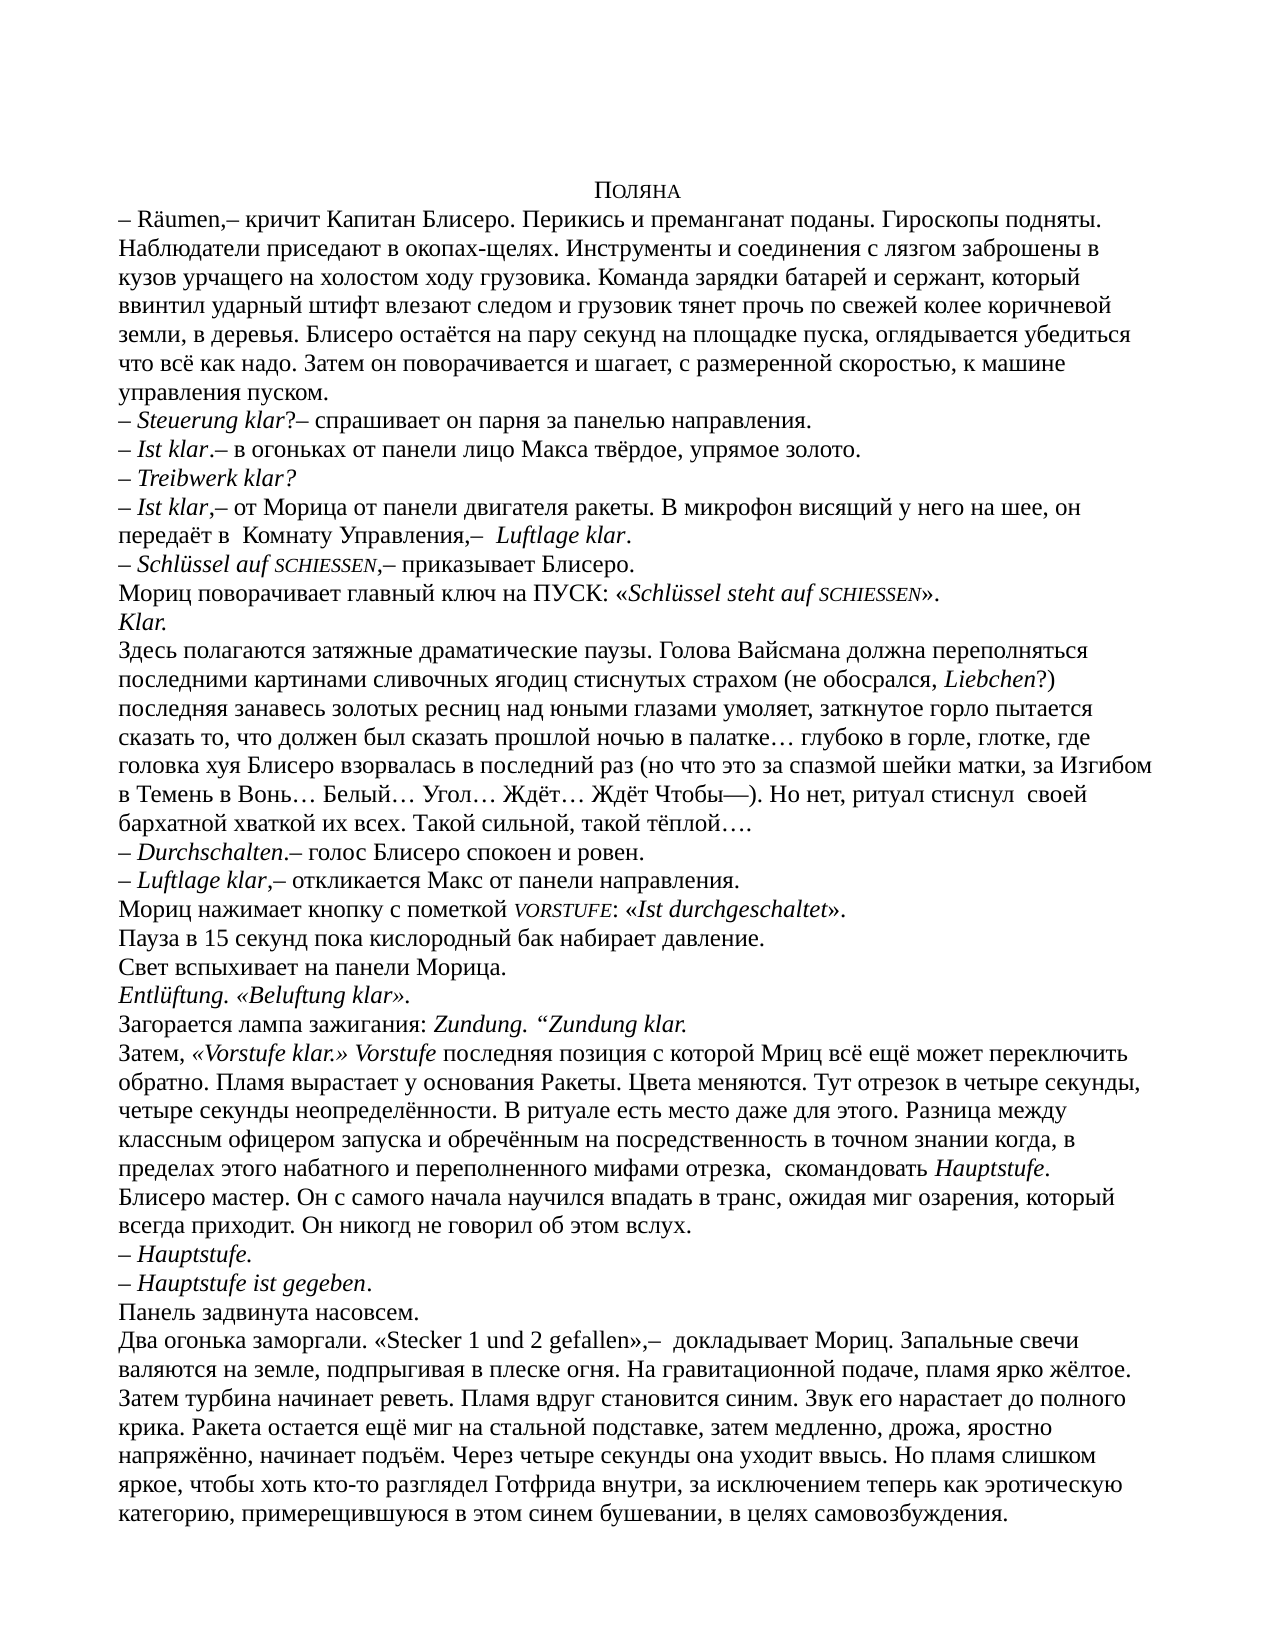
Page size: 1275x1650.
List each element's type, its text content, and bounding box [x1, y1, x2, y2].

text – Hauptstufe. [118, 1239, 1157, 1268]
text – Treibwerk klar? [118, 463, 1157, 492]
text Здесь полагаются затяжные драматические паузы. Голова Вайсмана должна переполняться последними картинами сливочных ягодиц стиснутых страхом (не обосрался, Liebchen?) последняя занавесь золотых ресниц над юными глазами умоляет, заткнутое горло пытается сказать то, что должен был сказать прошлой ночью в палатке… глубоко в горле, глотке, где головка хуя Блисеро взорвалась в последний раз (но что это за спазмой шейки матки, за Изгибом в Темень в Вонь… Белый… Угол… Ждёт… Ждёт Чтобы—). Но нет, ритуал стиснул своей бархатной хваткой их всех. Такой сильной, такой тёплой…. [118, 636, 1157, 837]
text – Steuerung klar?– спрашивает он парня за панелью направления. [118, 406, 1157, 434]
text – Ist klar,– от Морица от панели двигателя ракеты. В микрофон висящий у него на шее, он передаёт в Комнату Управления,– Luftlage klar. [118, 492, 1157, 549]
text Поляна [118, 176, 1157, 204]
text Мориц поворачивает главный ключ на ПУСК: «Schlüssel steht auf schiessen». [118, 578, 1157, 607]
text Блисеро мастер. Он с самого начала научился впадать в транс, ожидая миг озарения, который всегда приходит. Он никогд не говорил об этом вслух. [118, 1182, 1157, 1239]
text – Durchschalten.– голос Блисеро спокоен и ровен. [118, 837, 1157, 866]
text Пауза в 15 секунд пока кислородный бак набирает давление. [118, 923, 1157, 952]
text Мориц нажимает кнопку с пометкой vorstufe: «Ist durchgeschaltet». [118, 894, 1157, 923]
text Два огонька заморгали. «Stecker 1 und 2 gefallen»,– докладывает Мориц. Запальные свечи валяются на земле, подпрыгивая в плеске огня. На гравитационной подаче, пламя ярко жёлтое. Затем турбина начинает реветь. Пламя вдруг становится синим. Звук его нарастает до полного крика. Ракета остается ещё миг на стальной подставке, затем медленно, дрожа, яростно напряжённо, начинает подъём. Через четыре секунды она уходит ввысь. Но пламя слишком яркое, чтобы хоть кто-то разглядел Готфрида внутри, за исключением теперь как эротическую категорию, примерещившуюся в этом синем бушевании, в целях самовозбуждения. [118, 1326, 1157, 1527]
text Свет вспыхивает на панели Морица. [118, 952, 1157, 981]
text Klar. [118, 607, 1157, 636]
text Затем, «Vorstufe klar.» Vorstufe последняя позиция с которой Мриц всё ещё может переключить обратно. Пламя вырастает у основания Ракеты. Цвета меняются. Тут отрезок в четыре секунды, четыре секунды неопределённости. В ритуале есть место даже для этого. Разница между классным офицером запуска и обречённым на посредственность в точном знании когда, в пределах этого набатного и переполненного мифами отрезка, скомандовать Hauptstufe. [118, 1038, 1157, 1182]
text – Räumen,– кричит Капитан Блисеро. Перикись и преманганат поданы. Гироскопы подняты. Наблюдатели приседают в окопах-щелях. Инструменты и соединения с лязгом заброшены в кузов урчащего на холостом ходу грузовика. Команда зарядки батарей и сержант, который ввинтил ударный штифт влезают следом и грузовик тянет прочь по свежей колее коричневой земли, в деревья. Блисеро остаётся на пару секунд на площадке пуска, оглядывается убедиться что всё как надо. Затем он поворачивается и шагает, с размеренной скоростью, к машине управления пуском. [118, 204, 1157, 406]
text – Schlüssel auf schiessen,– приказывает Блисеро. [118, 549, 1157, 578]
text – Ist klar.– в огоньках от панели лицо Макса твёрдое, упрямое золото. [118, 434, 1157, 463]
text Загорается лампа зажигания: Zundung. “Zundung klar. [118, 1009, 1157, 1038]
text – Luftlage klar,– откликается Макс от панели направления. [118, 866, 1157, 894]
text Entlüftung. «Beluftung klar». [118, 981, 1157, 1009]
text Панель задвинута насовсем. [118, 1297, 1157, 1326]
text – Hauptstufe ist gegeben. [118, 1268, 1157, 1297]
